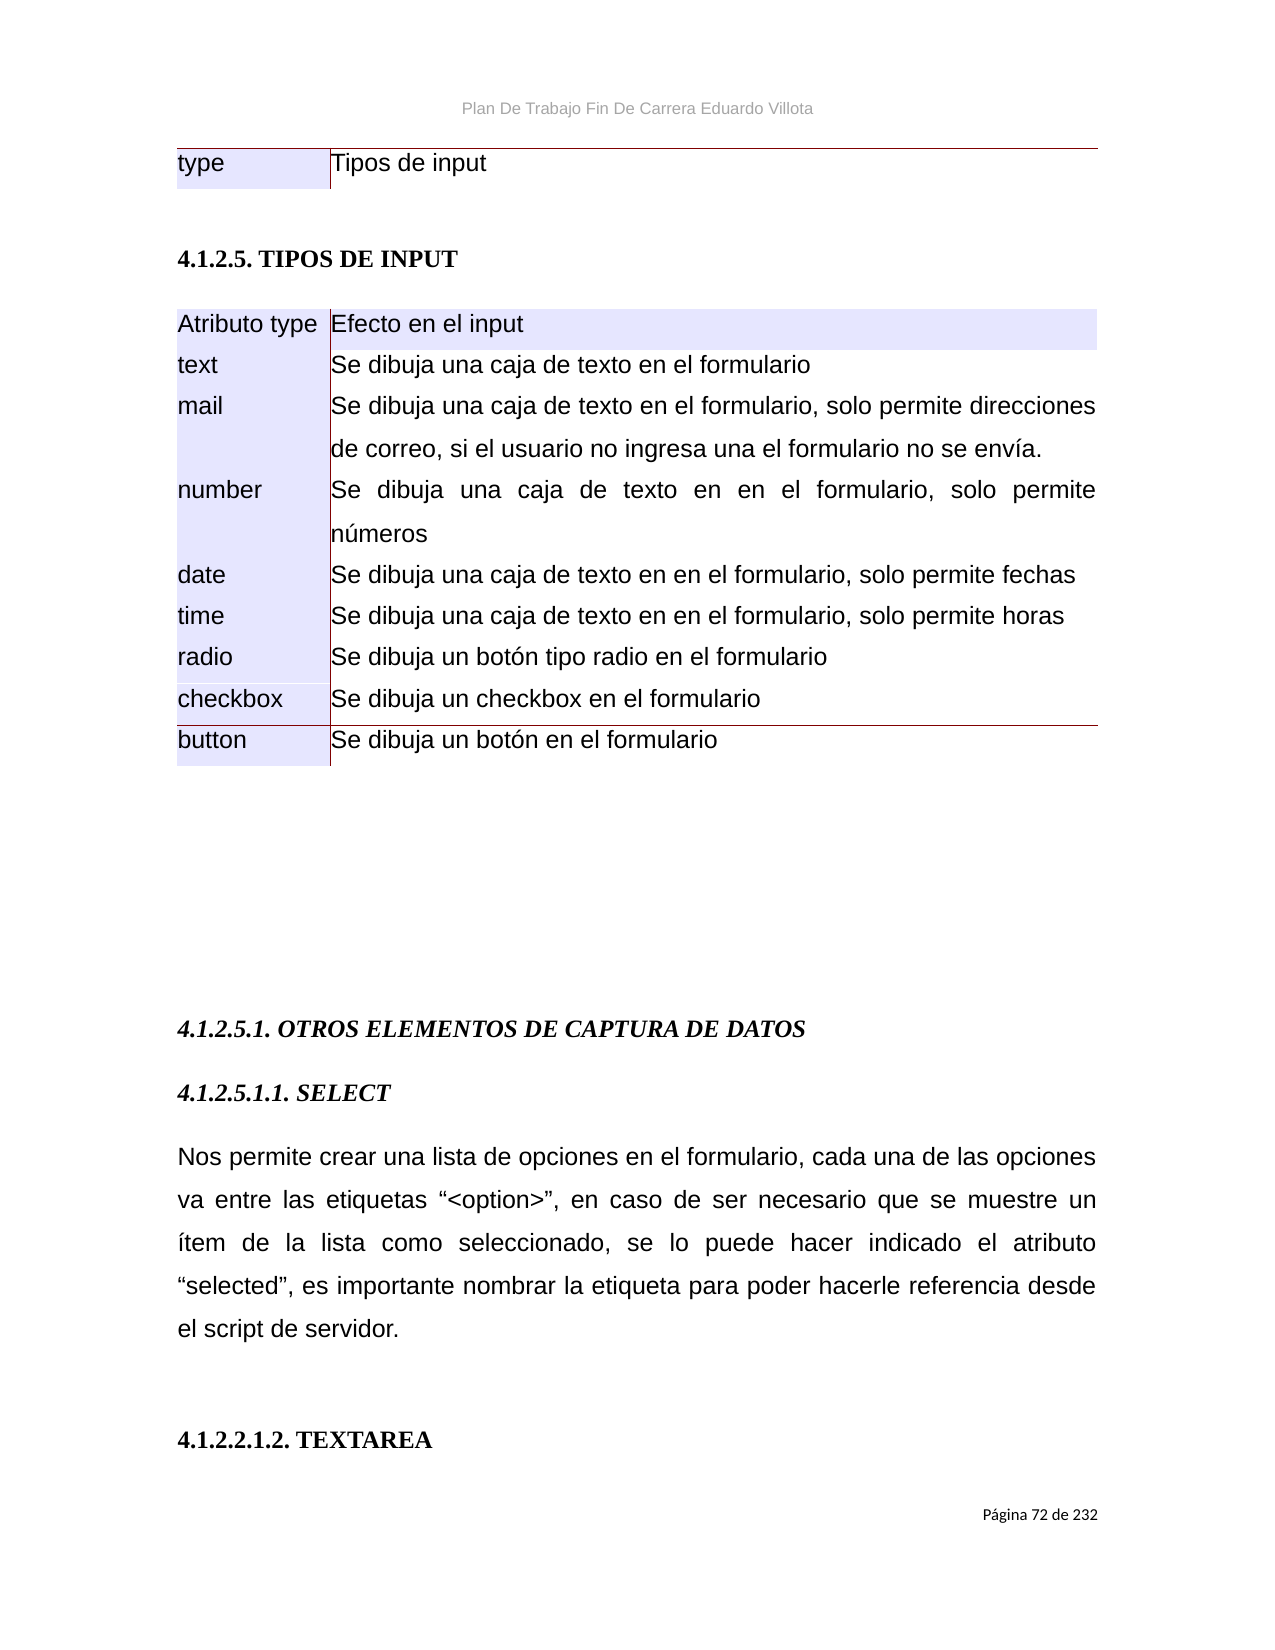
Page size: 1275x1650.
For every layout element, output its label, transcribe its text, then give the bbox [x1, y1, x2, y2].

text 4.1.2.5. TIPOS DE INPUT [177, 244, 1098, 273]
table_cell date [177, 560, 330, 601]
table_cell Se dibuja un botón tipo radio en el formulario [331, 642, 1097, 683]
table_cell Se dibuja una caja de texto en el formulario [331, 350, 1097, 391]
table_cell Se dibuja una caja de texto en en el formulario, solo permite fechas [331, 560, 1097, 601]
table_cell time [177, 601, 330, 642]
table_cell radio [177, 642, 330, 683]
table_header Efecto en el input [331, 309, 1097, 350]
table_cell button [177, 726, 330, 766]
text 4.1.2.2.1.2. TEXTAREA [177, 1425, 1098, 1454]
table_cell Se dibuja un checkbox en el formulario [331, 684, 1097, 725]
text 4.1.2.5.1. OTROS ELEMENTOS DE CAPTURA DE DATOS [177, 1014, 1098, 1042]
table_cell Se dibuja un botón en el formulario [331, 726, 1097, 766]
table_header Atributo type [177, 309, 330, 350]
table_cell Tipos de input [331, 149, 1097, 189]
table_cell Se dibuja una caja de texto en el formulario, solo permite direcciones de correo, si el usuario no ingresa una el formulario no se envía. [331, 391, 1097, 475]
text Nos permite crear una lista de opciones en el formulario, cada una de las opciones va entre las etiquetas “<option>”, en caso de ser necesario que se muestre un ítem de la lista como seleccionado, se lo puede hacer indicado el atributo “selected”, es importante nombrar la etiqueta para poder hacerle referencia desde el script de servidor. [177, 1142, 1098, 1343]
table_cell Se dibuja una caja de texto en en el formulario, solo permite horas [331, 601, 1097, 642]
table_cell type [177, 149, 330, 189]
table_cell checkbox [177, 684, 330, 725]
table_cell mail [177, 391, 330, 475]
text 4.1.2.5.1.1. SELECT [177, 1078, 1098, 1106]
table_cell number [177, 475, 330, 560]
table_cell text [177, 350, 330, 391]
table_cell Se dibuja una caja de texto en en el formulario, solo permite números [331, 475, 1097, 560]
